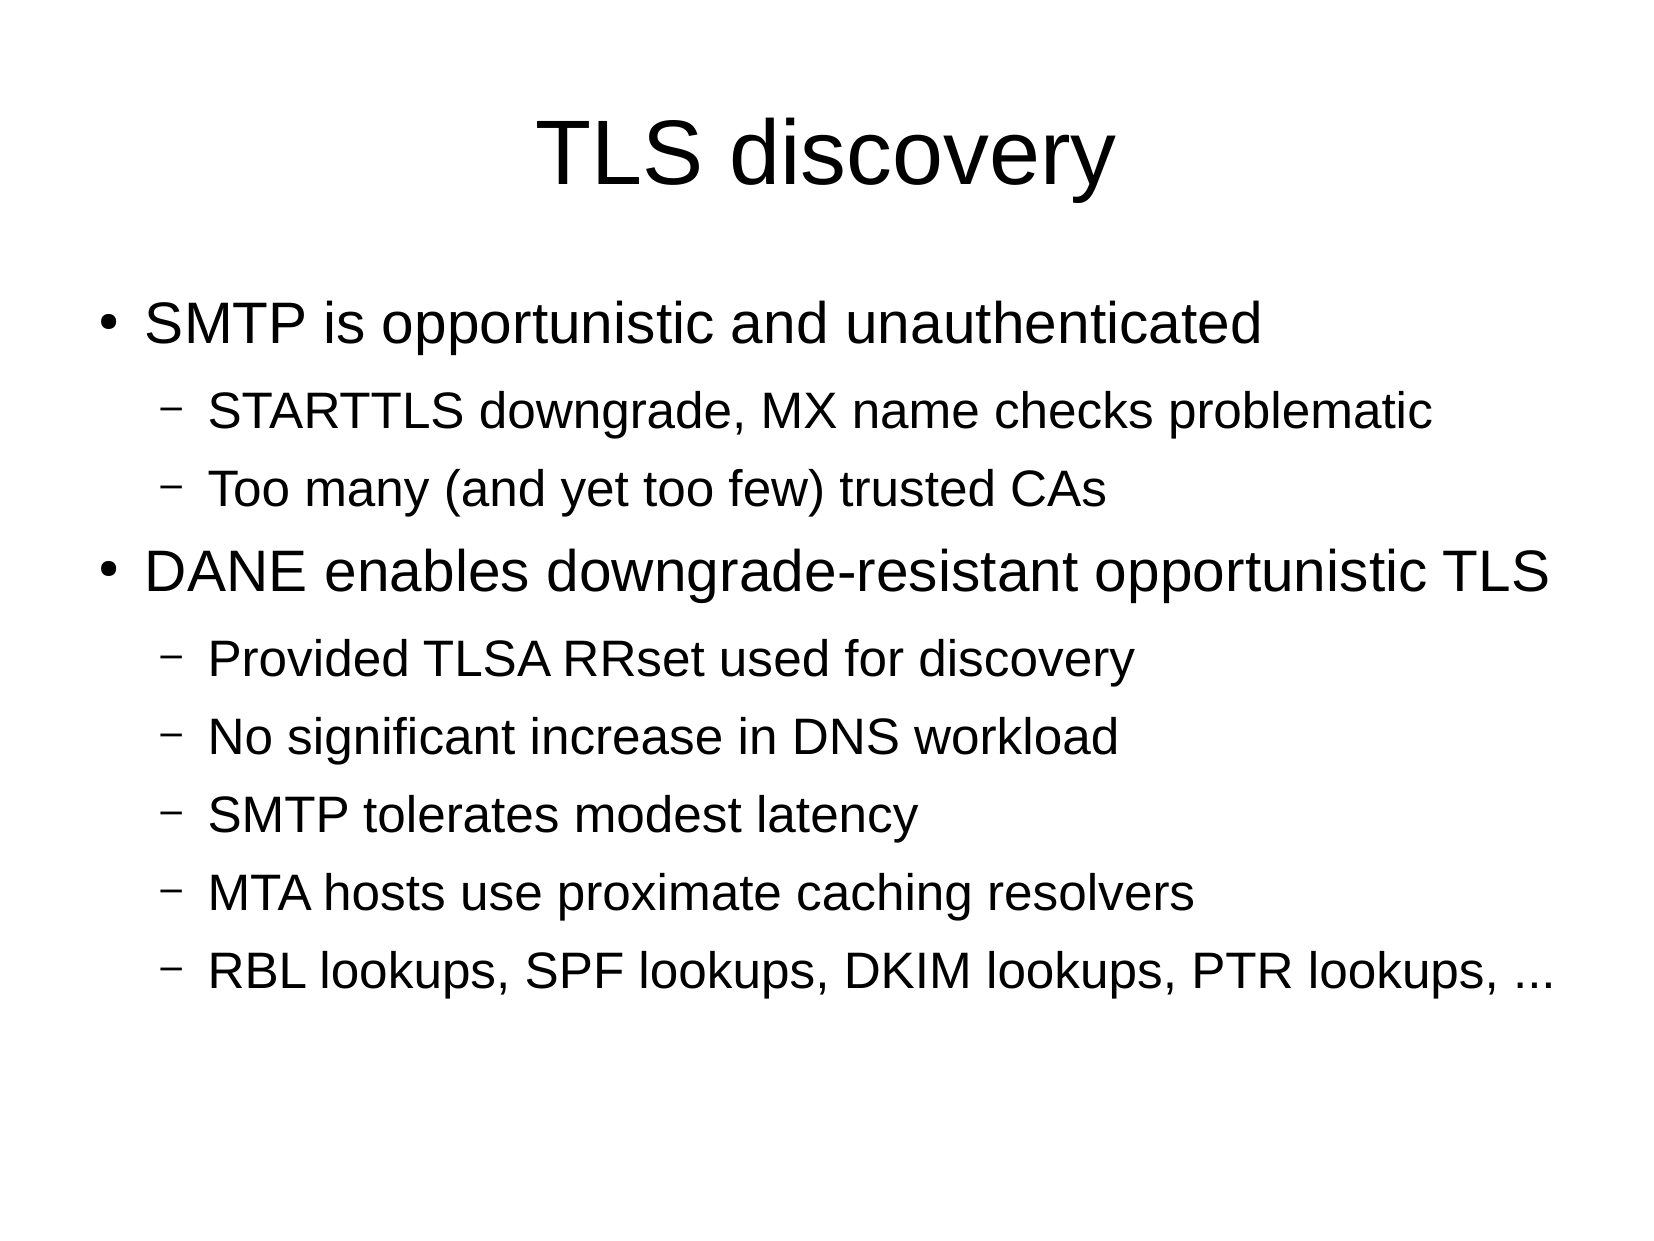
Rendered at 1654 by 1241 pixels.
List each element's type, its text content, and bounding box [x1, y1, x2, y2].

title TLS discovery [82, 49, 1571, 257]
list SMTP is opportunistic and unauthenticated STARTTLS downgrade, MX name checks problematic Too many (and yet too few) trusted CAs DANE enables downgrade-resistant opportunistic TLS Provided TLSA RRset used for discovery No significant increase in DNS workload SMTP tolerates modest latency MTA hosts use proximate caching resolvers RBL lookups, SPF lookups, DKIM lookups, PTR lookups, ... [82, 290, 1571, 1010]
